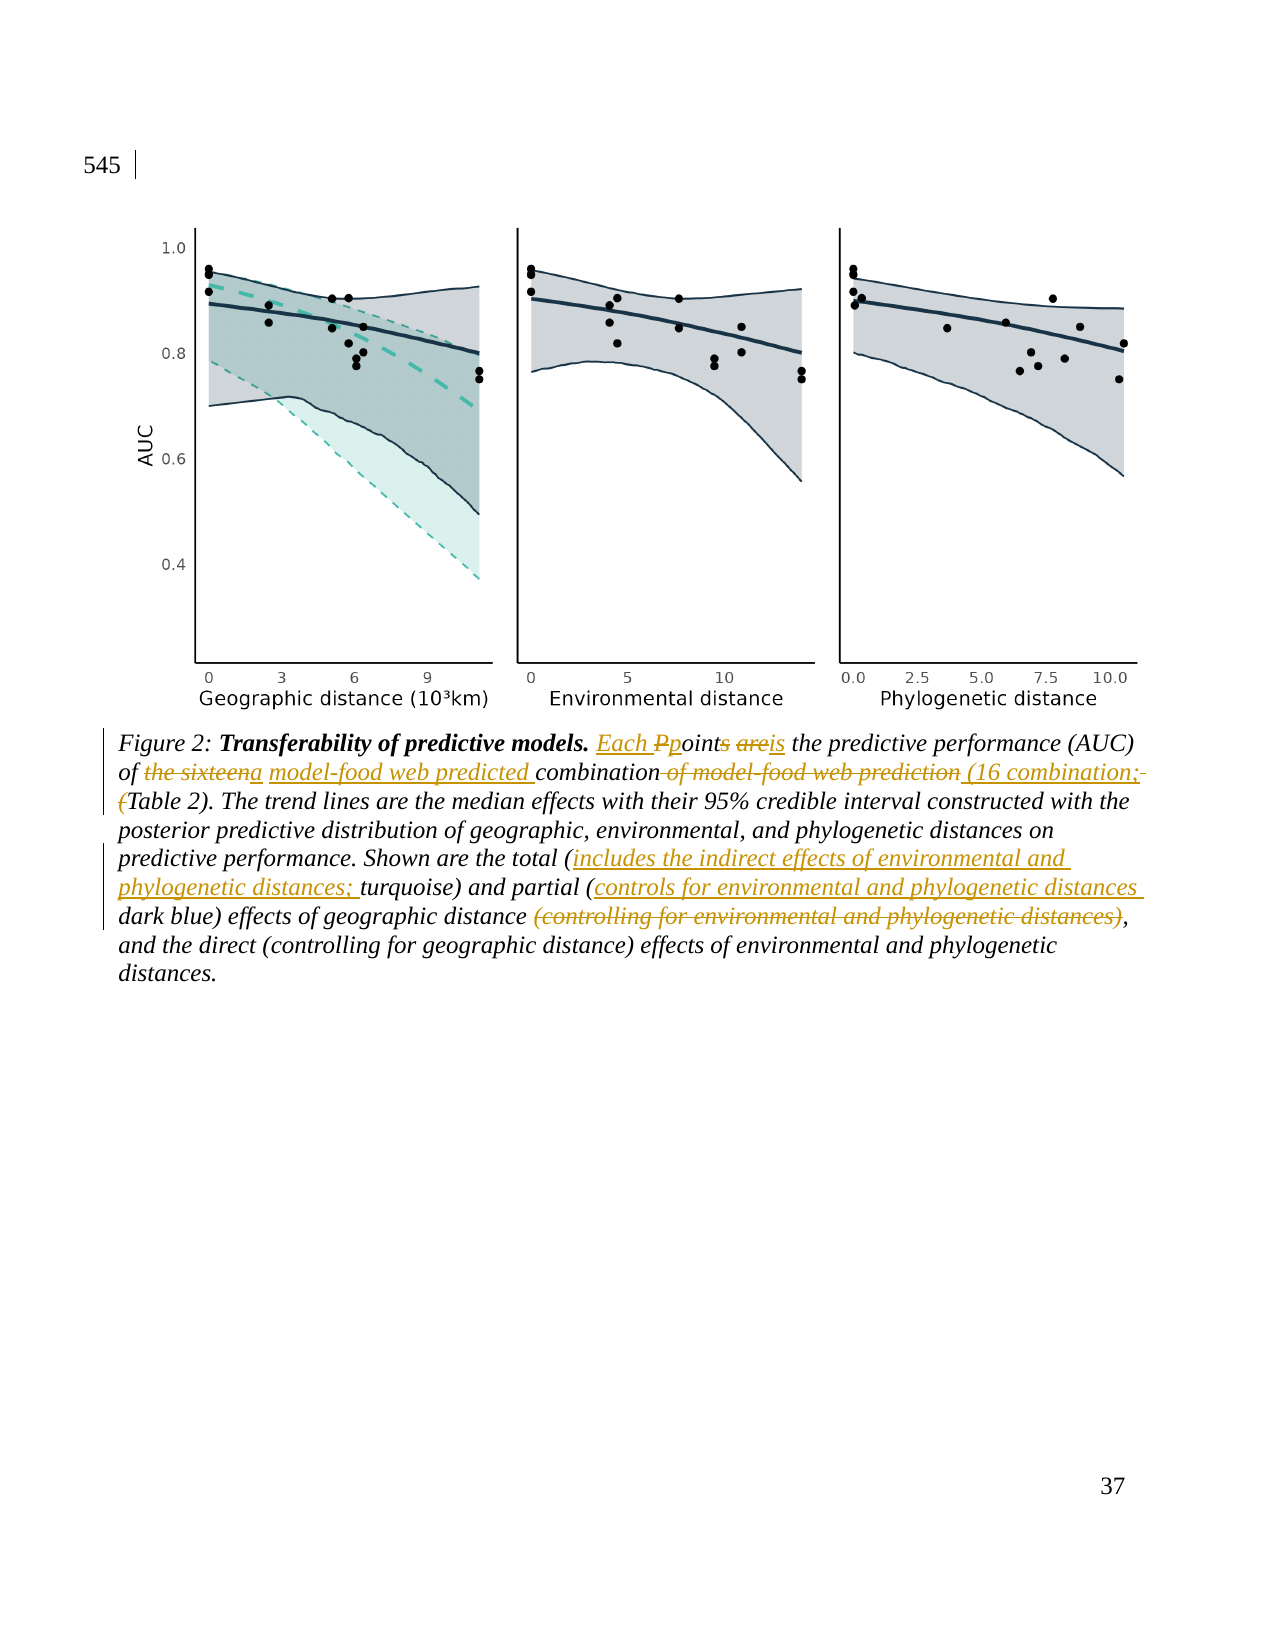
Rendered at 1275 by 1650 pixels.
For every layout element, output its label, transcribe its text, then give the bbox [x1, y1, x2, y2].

picture [118, 209, 1157, 729]
text Figure 2: Transferability of predictive models. Each point is the predictive performance (AUC) of a model-food web predicted combination (16 combination;Table 2). The trend lines are the median effects with their 95% credible interval constructed with the posterior predictive distribution of geographic, environmental, and phylogenetic distances on predictive performance. Shown are the total (includes the indirect effects of environmental and phylogenetic distances; turquoise) and partial (controls for environmental and phylogenetic distances dark blue) effects of geographic distance , and the direct (controlling for geographic distance) effects of environmental and phylogenetic distances. [118, 729, 1157, 987]
